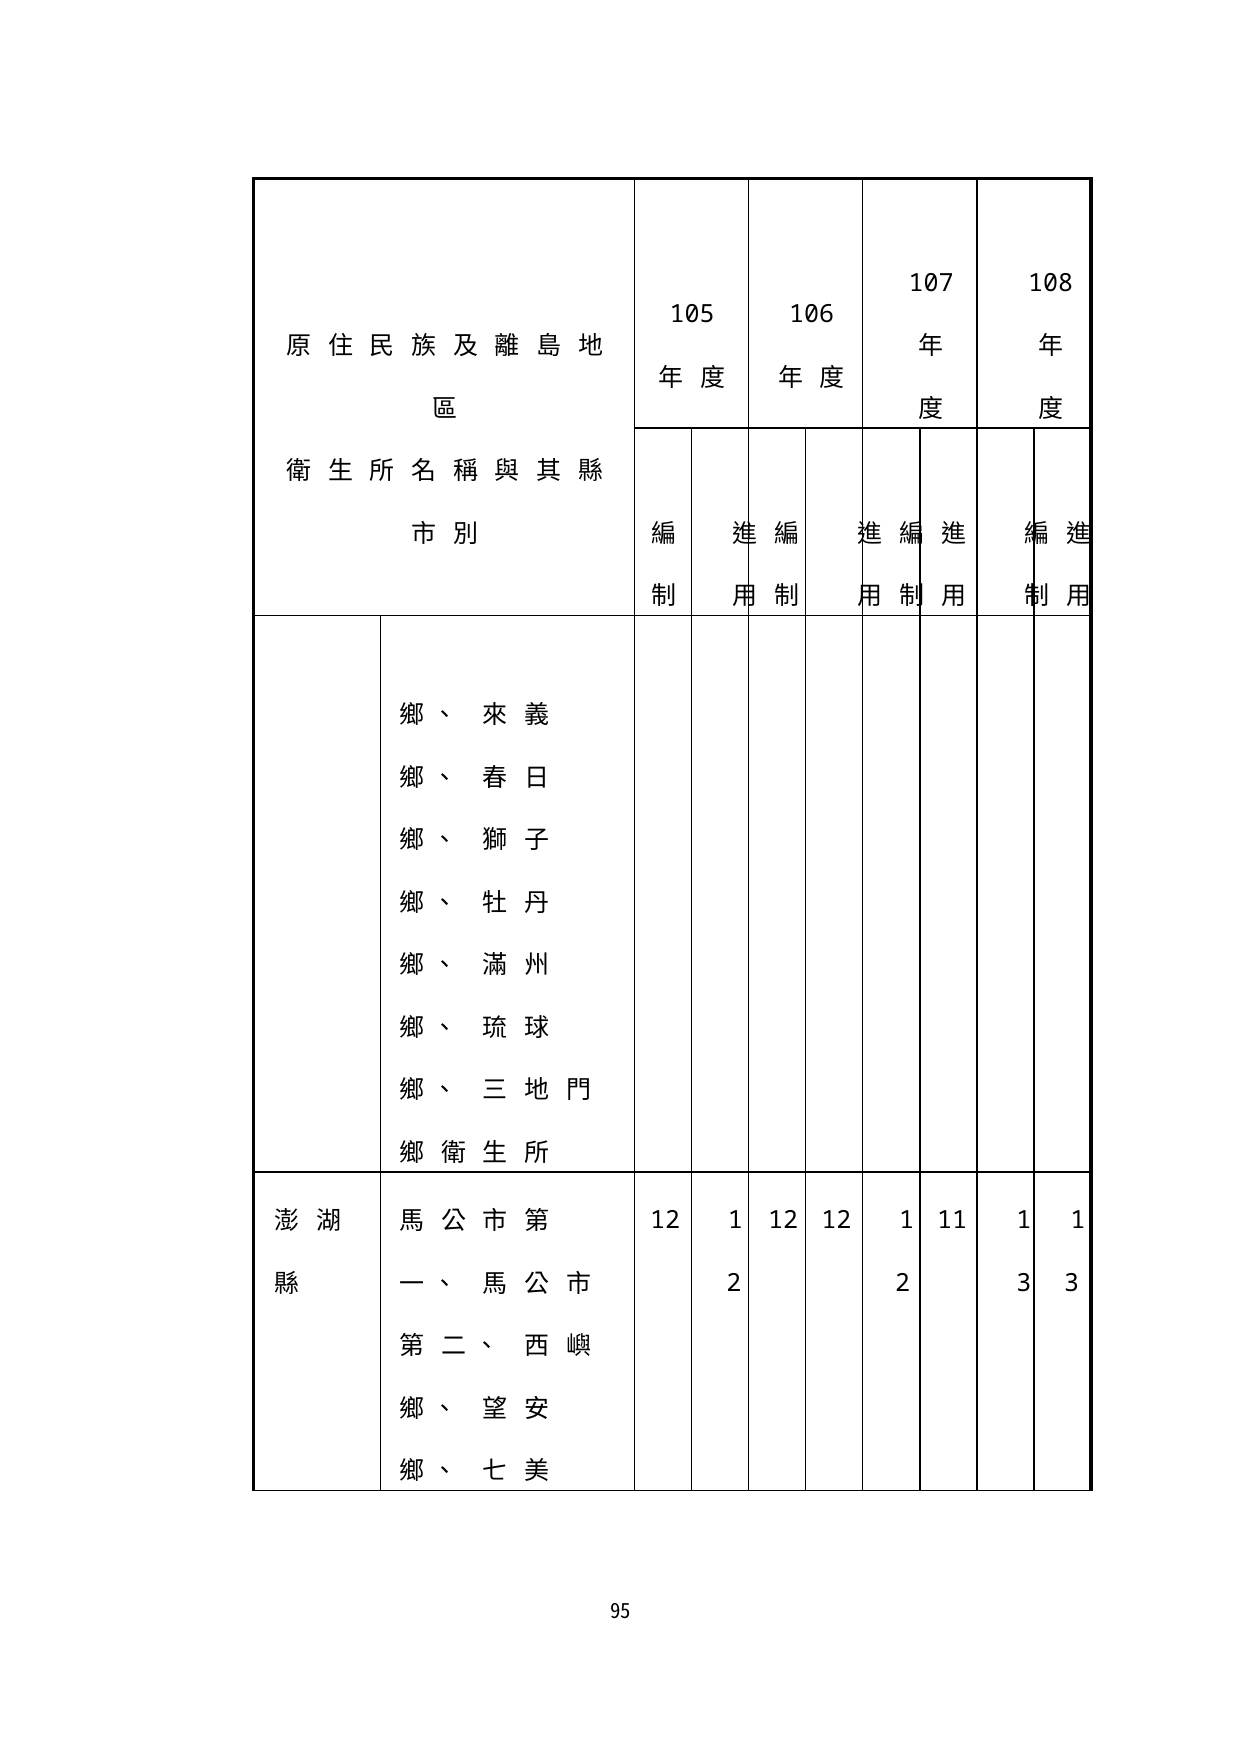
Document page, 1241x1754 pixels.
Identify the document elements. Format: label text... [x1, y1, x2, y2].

table_cell [1035, 616, 1089, 1171]
table_header 原住民族及離島地區 衛生所名稱與其縣市別 [255, 180, 634, 615]
table_header 107年度 [863, 180, 976, 427]
table_cell [921, 616, 976, 1171]
table_cell 編制 [635, 429, 691, 615]
table_cell 馬公市第一、馬公市第二、西嶼鄉、望安鄉、七美 [381, 1173, 634, 1490]
table_cell 進用 [692, 429, 748, 615]
table_cell [863, 616, 919, 1171]
table_cell [806, 616, 862, 1171]
table_cell 12 [863, 1173, 919, 1490]
table_cell 12 [692, 1173, 748, 1490]
table_cell 編制 [749, 429, 805, 615]
table_cell 澎湖縣 [255, 1173, 380, 1490]
table_cell [692, 616, 748, 1171]
table_cell [978, 616, 1033, 1171]
table_cell 12 [635, 1173, 691, 1490]
table_header 106年度 [749, 180, 862, 427]
table_cell 12 [806, 1173, 862, 1490]
table_cell 鄉、來義鄉、春日鄉、獅子鄉、牡丹鄉、滿州鄉、琉球鄉、三地門鄉衛生所 [381, 616, 634, 1171]
table_cell 進用 [1035, 429, 1089, 615]
table_header 105年度 [635, 180, 748, 427]
table_cell 12 [749, 1173, 805, 1490]
table_cell 11 [921, 1173, 976, 1490]
table_cell 進用 [806, 429, 862, 615]
table_cell [749, 616, 805, 1171]
table_cell [635, 616, 691, 1171]
table_cell 13 [978, 1173, 1033, 1490]
table_cell 編制 [863, 429, 919, 615]
table_header 108年度 [978, 180, 1089, 427]
table_cell 進用 [921, 429, 976, 615]
table_cell 編制 [978, 429, 1033, 615]
table_cell 13 [1035, 1173, 1089, 1490]
table_cell [255, 616, 380, 1171]
